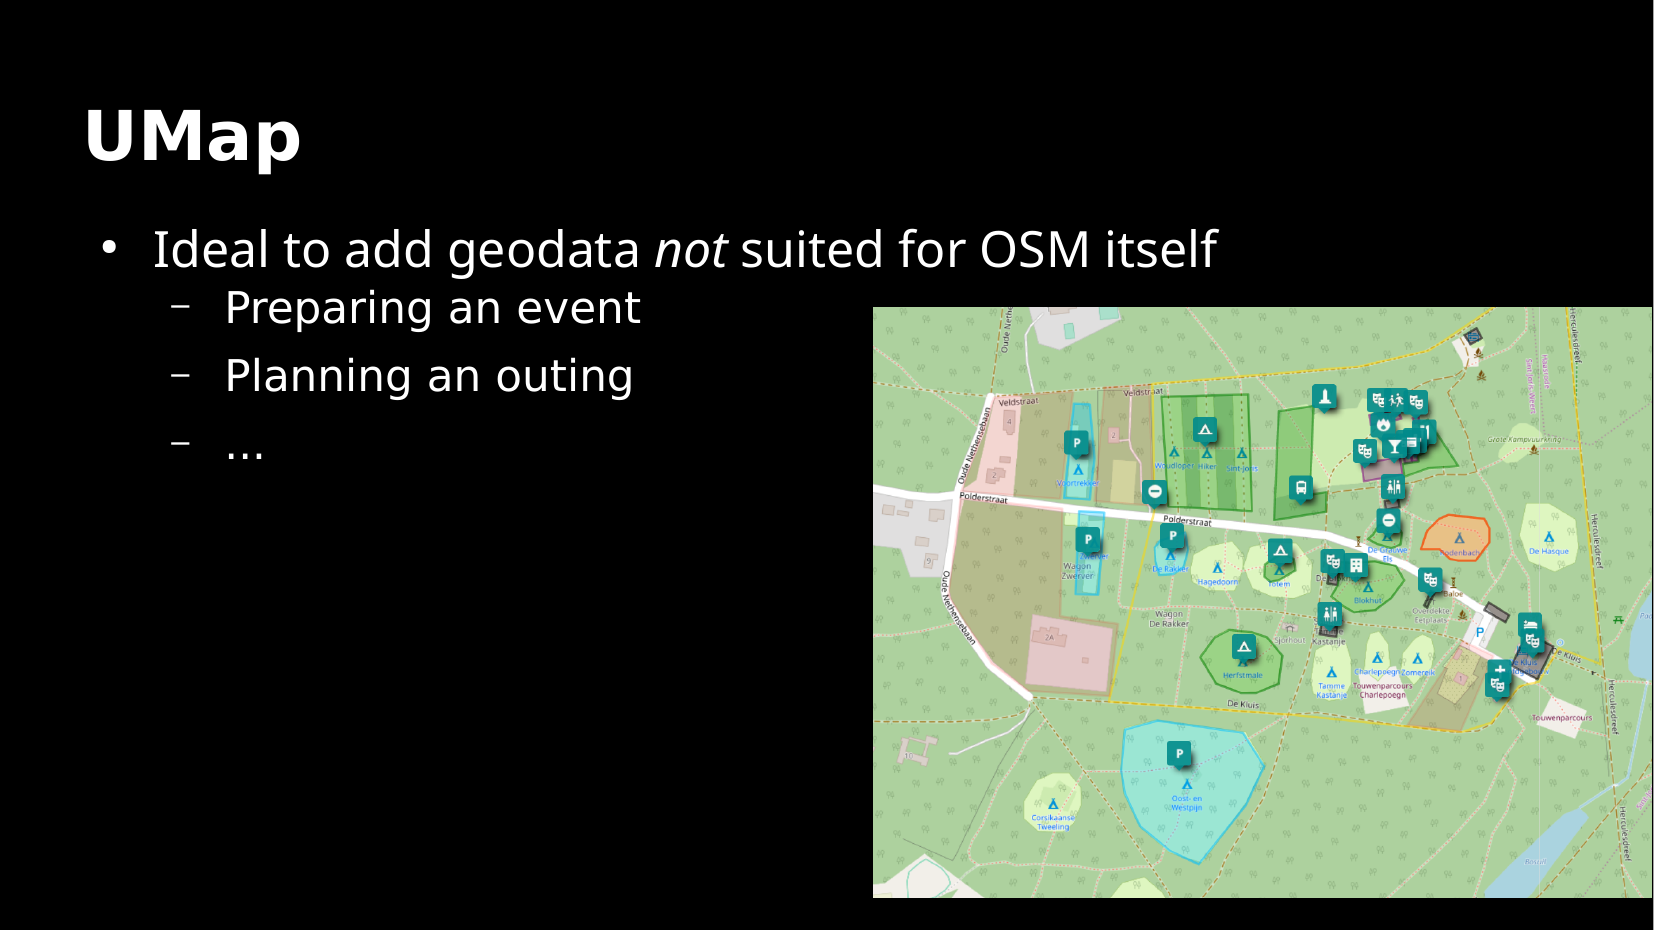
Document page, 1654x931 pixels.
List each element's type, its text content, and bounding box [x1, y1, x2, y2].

picture [873, 307, 1652, 898]
list Ideal to add geodata not suited for OSM itself Preparing an event Planning an outing ... [82, 214, 1571, 754]
title UMap [82, 59, 1571, 214]
